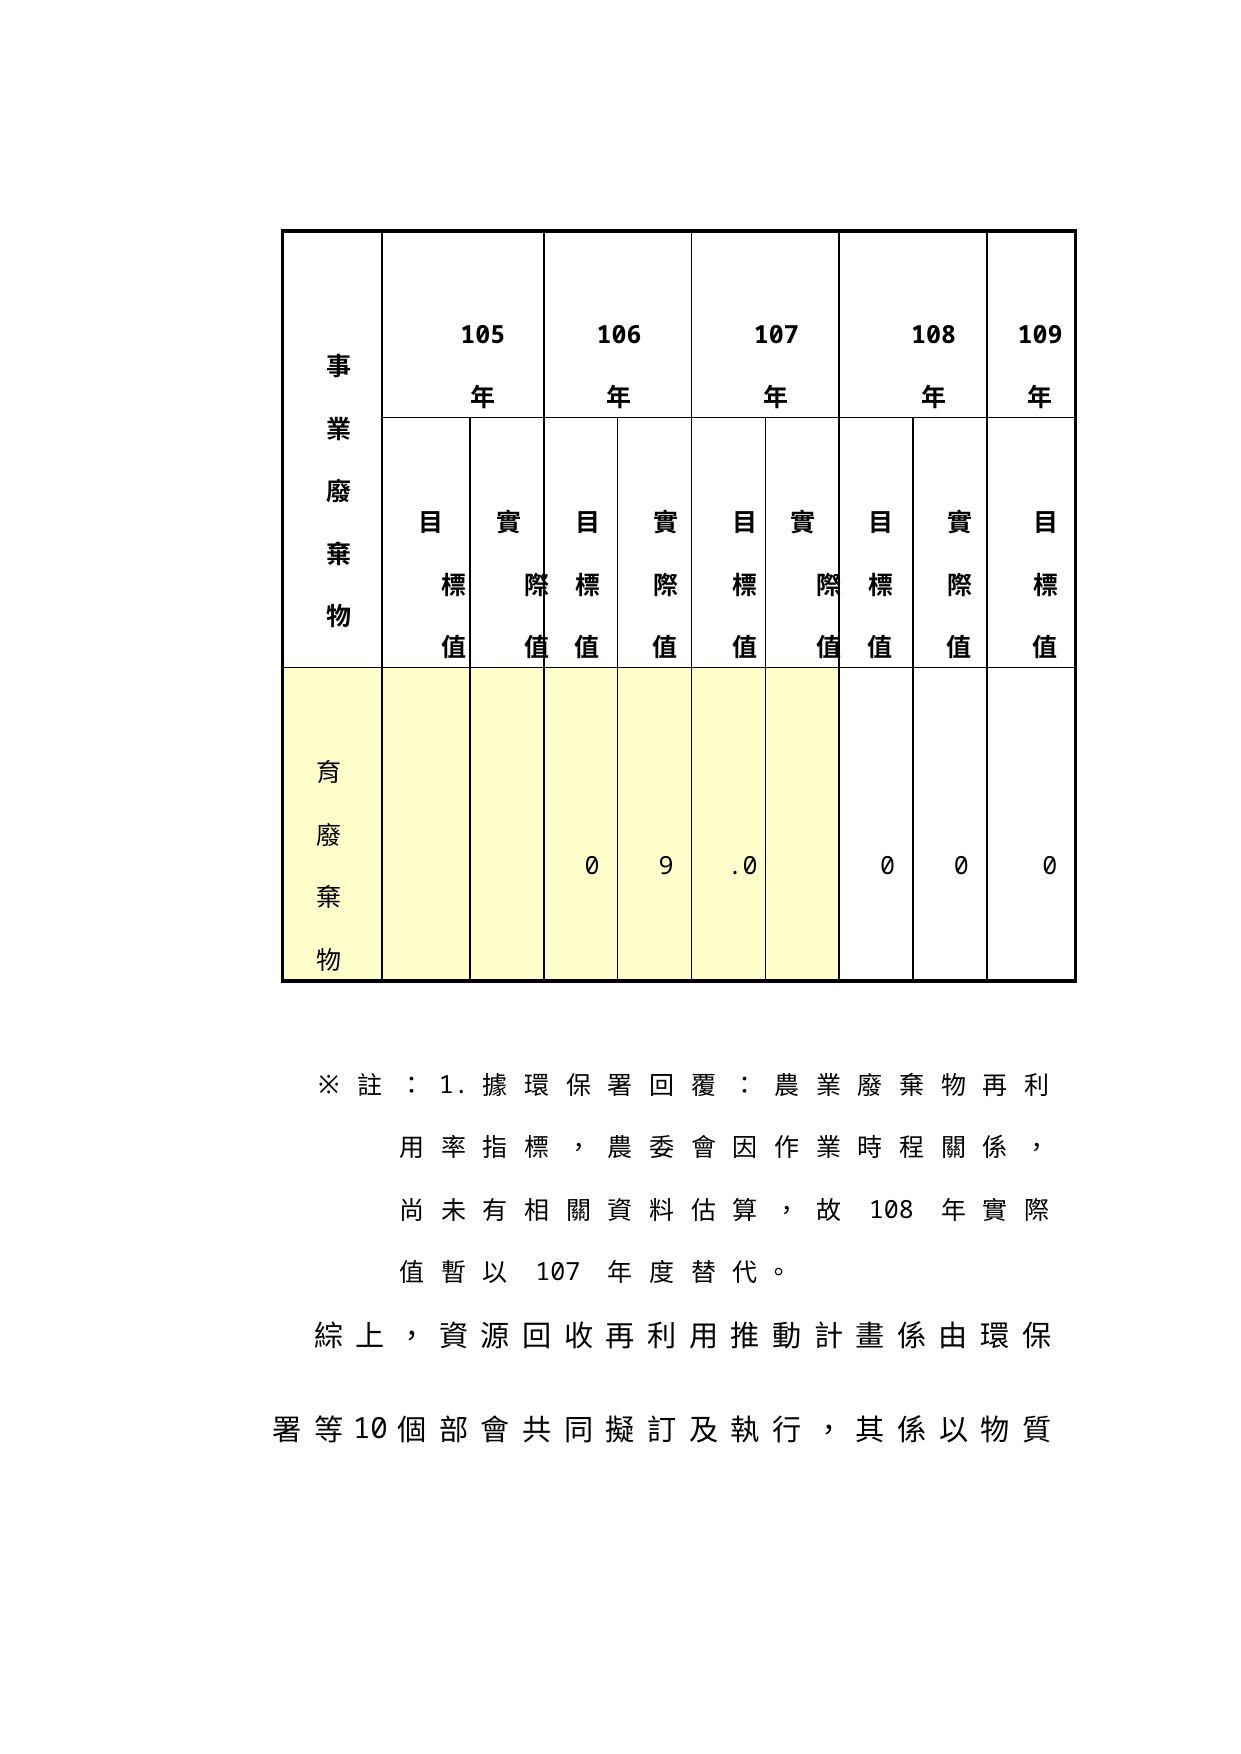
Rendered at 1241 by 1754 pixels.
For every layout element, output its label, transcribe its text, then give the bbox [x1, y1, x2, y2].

table_cell [766, 668, 838, 979]
table_cell 0 [988, 668, 1074, 979]
table_cell 實際值 [471, 418, 543, 667]
table_header 108年 [840, 233, 986, 417]
table_cell 目標值 [988, 418, 1074, 667]
table_cell 0 [545, 668, 617, 979]
table_cell 實際值 [618, 418, 691, 667]
table_cell 實際值 [914, 418, 986, 667]
table_cell 目標值 [383, 418, 469, 667]
table_cell 目標值 [692, 418, 765, 667]
table_cell .0 [692, 668, 765, 979]
table_header 109年 [988, 233, 1074, 417]
table_cell 0 [840, 668, 912, 979]
table_header 105年 [383, 233, 543, 417]
table_cell 目標值 [840, 418, 912, 667]
table_cell [471, 668, 543, 979]
table_cell 實際值 [766, 418, 838, 667]
text 綜上，資源回收再利用推動計畫係由環保署等10個部會共同擬訂及執行，其係以物質 [242, 1292, 1058, 1479]
table_cell 9 [618, 668, 691, 979]
table_cell 目標值 [545, 418, 617, 667]
table_header 事業廢棄物 [284, 233, 381, 667]
table_cell 0 [914, 668, 986, 979]
table_cell [383, 668, 469, 979]
text ※註：1.據環保署回覆：農業廢棄物再利用率指標，農委會因作業時程關係，尚未有相關資料估算，故108年實際值暫以107年度替代。 [272, 1042, 1058, 1292]
table_header 106年 [545, 233, 691, 417]
table_header 107年 [692, 233, 838, 417]
table_cell 育廢棄物 [284, 668, 381, 979]
